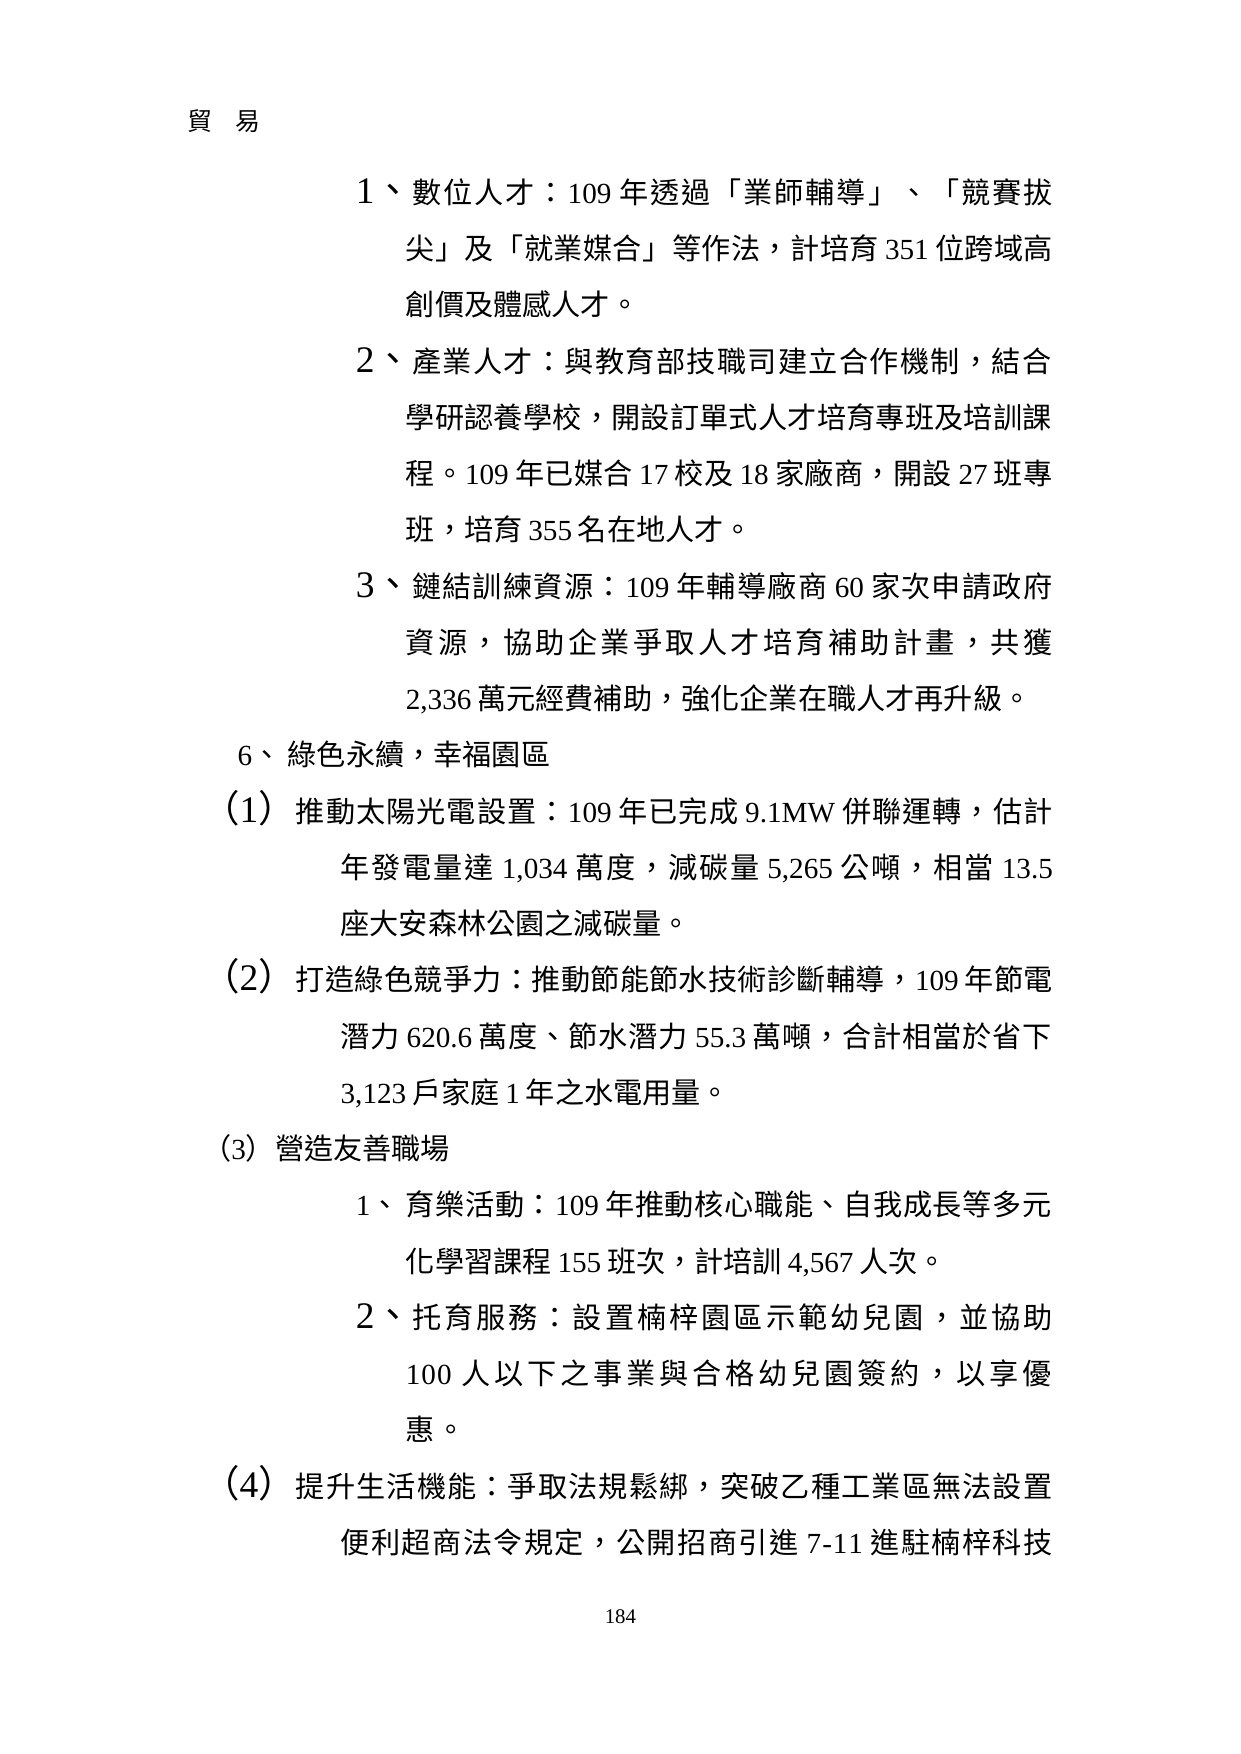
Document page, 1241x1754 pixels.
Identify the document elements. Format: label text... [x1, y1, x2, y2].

list 綠色永續，幸福園區 [237, 721, 1053, 777]
list 育樂活動：109年推動核心職能、自我成長等多元化學習課程155班次，計培訓4,567人次。 [356, 1171, 1053, 1283]
list 鏈結訓練資源：109年輔導廠商60家次申請政府資源，協助企業爭取人才培育補助計畫，共獲2,336萬元經費補助，強化企業在職人才再升級。 [356, 552, 1053, 721]
list 打造綠色競爭力：推動節能節水技術診斷輔導，109年節電潛力620.6萬度、節水潛力55.3萬噸，合計相當於省下3,123戶家庭1年之水電用量。 [202, 946, 1053, 1114]
list 營造友善職場 [202, 1114, 1053, 1171]
list 托育服務：設置楠梓園區示範幼兒園，並協助100人以下之事業與合格幼兒園簽約，以享優惠。 [356, 1283, 1053, 1452]
list 提升生活機能：爭取法規鬆綁，突破乙種工業區無法設置便利超商法令規定，公開招商引進7-11進駐楠梓科技園區。 [202, 1452, 1053, 1564]
list 產業人才：與教育部技職司建立合作機制，結合學研認養學校，開設訂單式人才培育專班及培訓課程。109年已媒合17校及18家廠商，開設27班專班，培育355名在地人才。 [356, 327, 1053, 552]
list 推動太陽光電設置：109年已完成9.1MW併聯運轉，估計年發電量達1,034萬度，減碳量5,265公噸，相當13.5座大安森林公園之減碳量。 [202, 777, 1053, 946]
list 數位人才：109年透過「業師輔導」、「競賽拔尖」及「就業媒合」等作法，計培育351位跨域高創價及體感人才。 [356, 158, 1053, 327]
